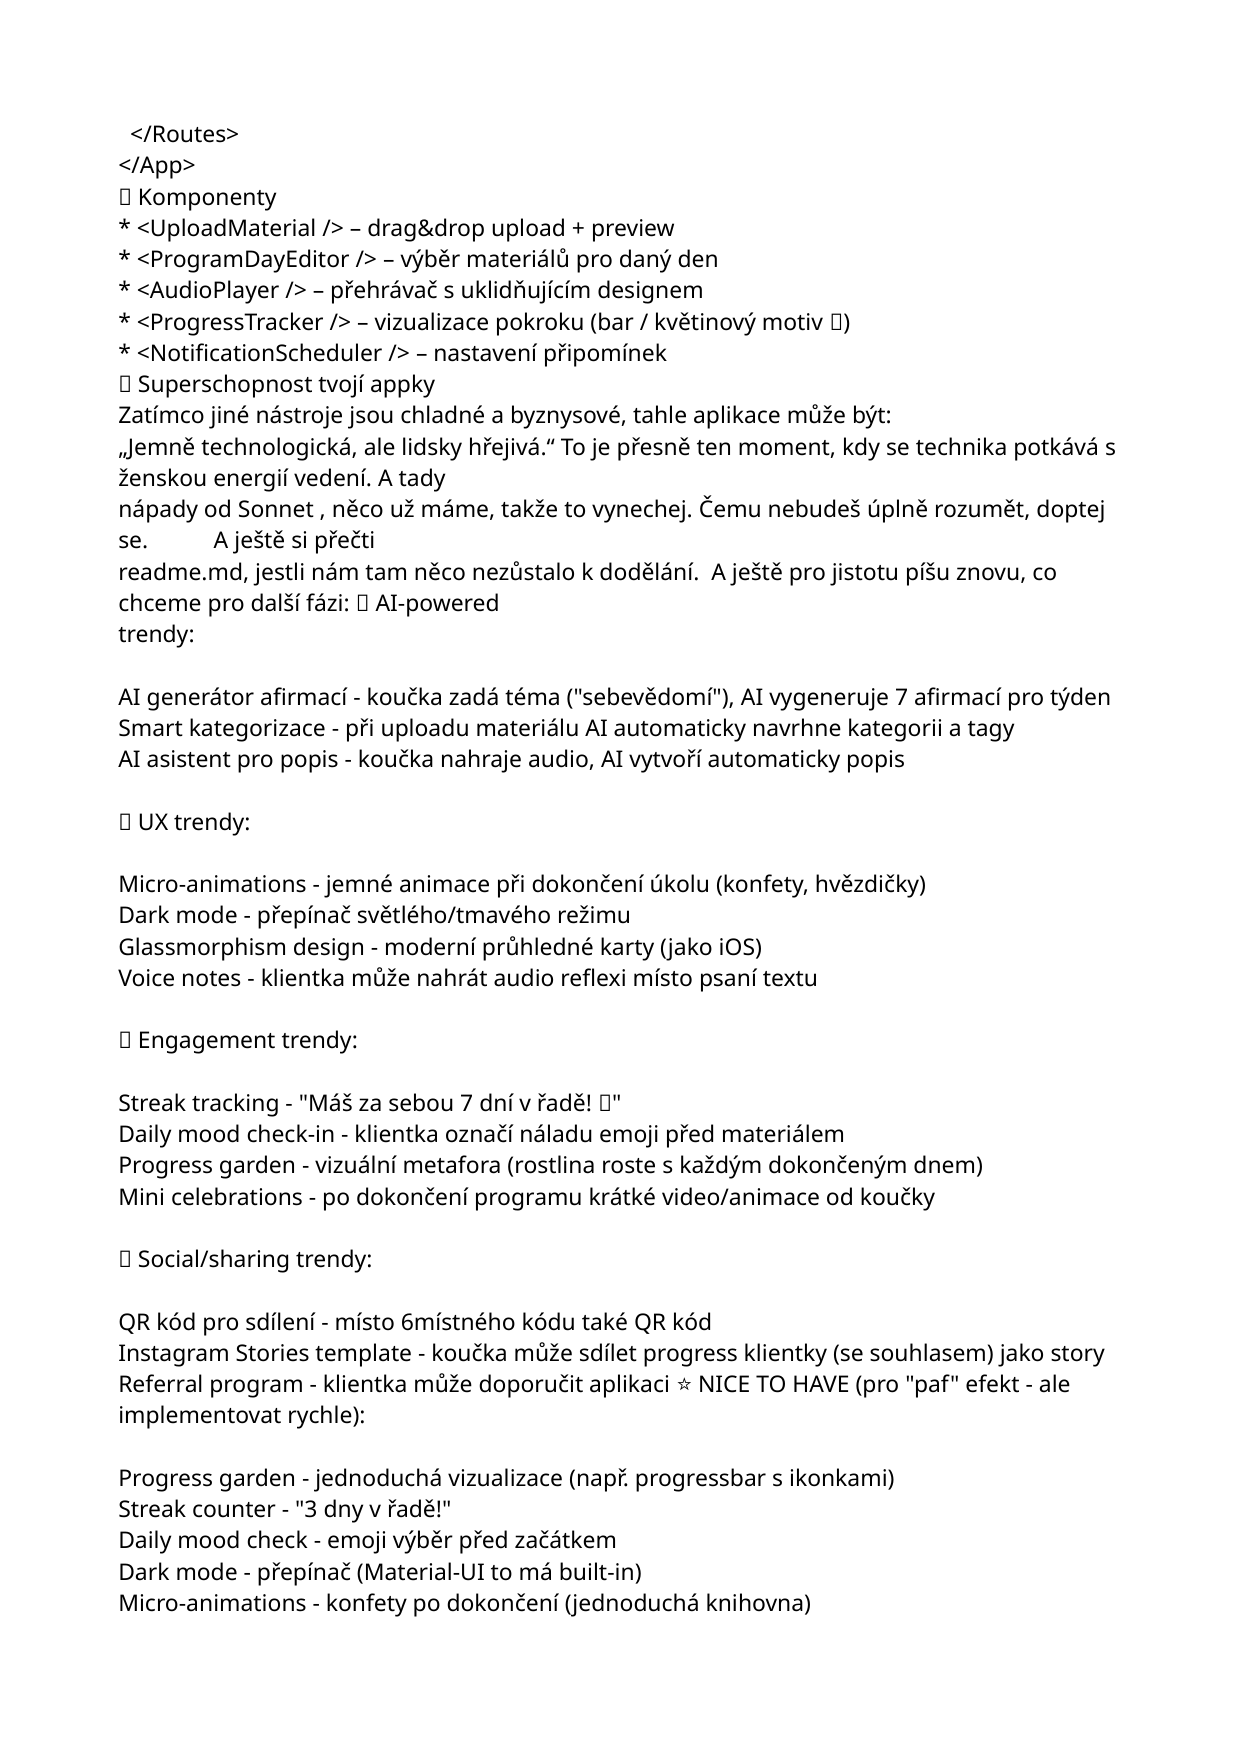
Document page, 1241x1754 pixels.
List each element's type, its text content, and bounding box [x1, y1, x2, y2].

text 🌺 Superschopnost tvojí appky [118, 368, 1122, 399]
text Referral program - klientka může doporučit aplikaci ⭐ NICE TO HAVE (pro "paf" efekt - ale implementovat rychle): [118, 1368, 1122, 1431]
text </App> [118, 149, 1122, 181]
text 📱 Engagement trendy: [118, 1024, 1122, 1056]
text * <UploadMaterial /> – drag&drop upload + preview [118, 212, 1122, 243]
text 🔗 Social/sharing trendy: [118, 1243, 1122, 1274]
text Voice notes - klientka může nahrát audio reflexi místo psaní textu [118, 962, 1122, 993]
text 🧩 Komponenty [118, 181, 1122, 212]
text QR kód pro sdílení - místo 6místného kódu také QR kód [118, 1306, 1122, 1337]
text Progress garden - jednoduchá vizualizace (např. progressbar s ikonkami) [118, 1462, 1122, 1493]
text </Routes> [118, 118, 1122, 149]
text nápady od Sonnet , něco už máme, takže to vynechej. Čemu nebudeš úplně rozumět, doptej se. A ještě si přečti [118, 493, 1122, 556]
text trendy: [118, 618, 1122, 649]
text Instagram Stories template - koučka může sdílet progress klientky (se souhlasem) jako story [118, 1337, 1122, 1368]
text Glassmorphism design - moderní průhledné karty (jako iOS) [118, 931, 1122, 962]
text * <NotificationScheduler /> – nastavení připomínek [118, 337, 1122, 368]
text * <ProgramDayEditor /> – výběr materiálů pro daný den [118, 243, 1122, 274]
text Daily mood check-in - klientka označí náladu emoji před materiálem [118, 1118, 1122, 1149]
text Streak counter - "3 dny v řadě!" [118, 1493, 1122, 1524]
text Mini celebrations - po dokončení programu krátké video/animace od koučky [118, 1181, 1122, 1212]
text „Jemně technologická, ale lidsky hřejivá.“ To je přesně ten moment, kdy se technika potkává s ženskou energií vedení. A tady [118, 431, 1122, 493]
text Micro-animations - konfety po dokončení (jednoduchá knihovna) [118, 1587, 1122, 1618]
text 🎨 UX trendy: [118, 806, 1122, 837]
text AI generátor afirmací - koučka zadá téma ("sebevědomí"), AI vygeneruje 7 afirmací pro týden [118, 681, 1122, 712]
text AI asistent pro popis - koučka nahraje audio, AI vytvoří automaticky popis [118, 743, 1122, 774]
text Progress garden - vizuální metafora (rostlina roste s každým dokončeným dnem) [118, 1149, 1122, 1181]
text Dark mode - přepínač světlého/tmavého režimu [118, 899, 1122, 931]
text Zatímco jiné nástroje jsou chladné a byznysové, tahle aplikace může být: [118, 399, 1122, 431]
text readme.md, jestli nám tam něco nezůstalo k dodělání. A ještě pro jistotu píšu znovu, co chceme pro další fázi: 🎯 AI-powered [118, 556, 1122, 618]
text * <ProgressTracker /> – vizualizace pokroku (bar / květinový motiv 🌸) [118, 306, 1122, 337]
text Streak tracking - "Máš za sebou 7 dní v řadě! 🔥" [118, 1087, 1122, 1118]
text Smart kategorizace - při uploadu materiálu AI automaticky navrhne kategorii a tagy [118, 712, 1122, 743]
text Micro-animations - jemné animace při dokončení úkolu (konfety, hvězdičky) [118, 868, 1122, 899]
text Dark mode - přepínač (Material-UI to má built-in) [118, 1556, 1122, 1587]
text * <AudioPlayer /> – přehrávač s uklidňujícím designem [118, 274, 1122, 306]
text Daily mood check - emoji výběr před začátkem [118, 1524, 1122, 1556]
